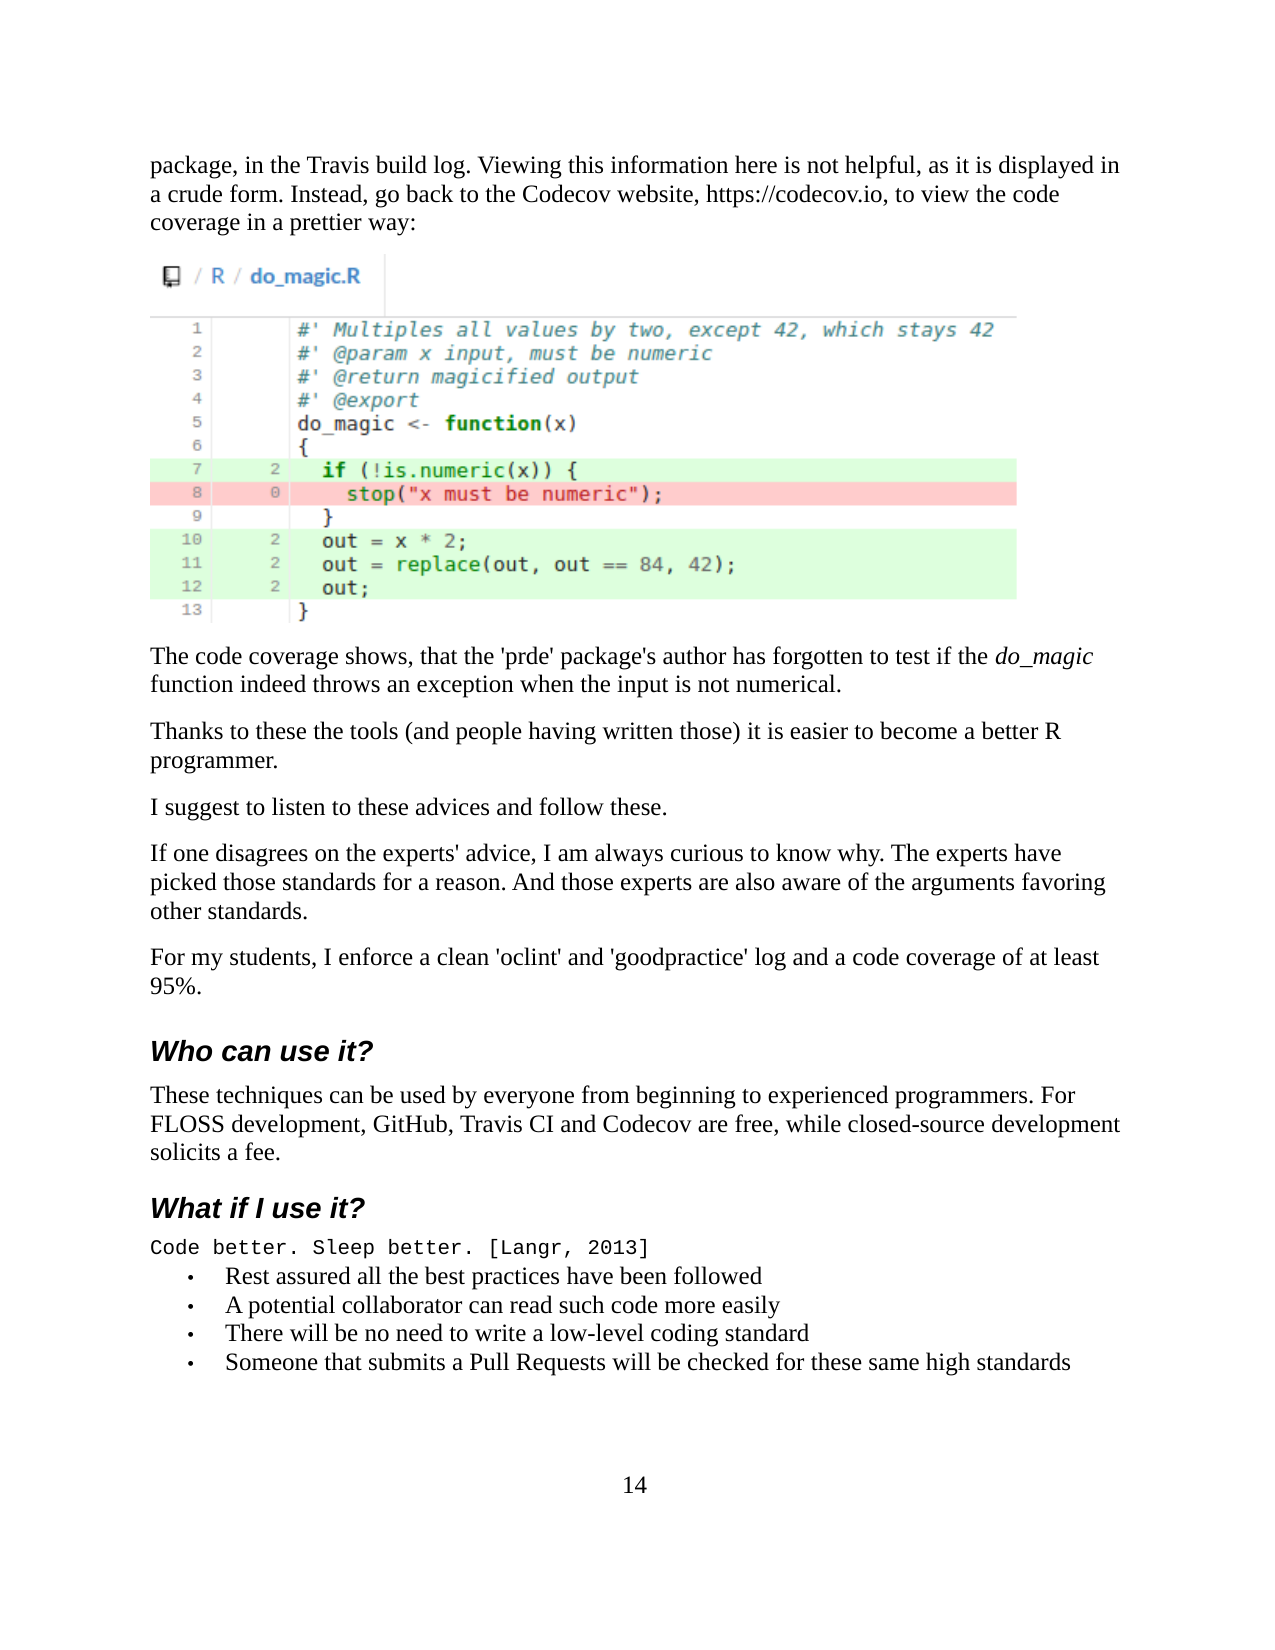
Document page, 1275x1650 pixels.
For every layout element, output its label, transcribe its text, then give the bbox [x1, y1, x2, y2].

subtitle Who can use it? [150, 1034, 1125, 1067]
text Thanks to these the tools (and people having written those) it is easier to become a better R programmer. [150, 716, 1125, 774]
text I suggest to listen to these advices and follow these. [150, 792, 1125, 820]
picture [150, 254, 1017, 623]
list Someone that submits a Pull Requests will be checked for these same high standards [187, 1347, 1125, 1376]
text The code coverage shows, that the 'prde' package's author has forgotten to test if the do_magic function indeed throws an exception when the input is not numerical. [150, 641, 1125, 698]
list A potential collaborator can read such code more easily [187, 1290, 1125, 1318]
list Rest assured all the best practices have been followed [187, 1261, 1125, 1290]
text These techniques can be used by everyone from beginning to experienced programmers. For FLOSS development, GitHub, Travis CI and Codecov are free, while closed-source development solicits a fee. [150, 1080, 1125, 1166]
text Code better. Sleep better. [Langr, 2013] [150, 1237, 1125, 1261]
text package, in the Travis build log. Viewing this information here is not helpful, as it is displayed in a crude form. Instead, go back to the Codecov website, https://codecov.io, to view the code coverage in a prettier way: [150, 150, 1125, 236]
subtitle What if I use it? [150, 1191, 1125, 1225]
text For my students, I enforce a clean 'oclint' and 'goodpractice' log and a code coverage of at least 95%. [150, 942, 1125, 1000]
list There will be no need to write a low-level coding standard [187, 1318, 1125, 1347]
text If one disagrees on the experts' advice, I am always curious to know why. The experts have picked those standards for a reason. And those experts are also aware of the arguments favoring other standards. [150, 838, 1125, 924]
